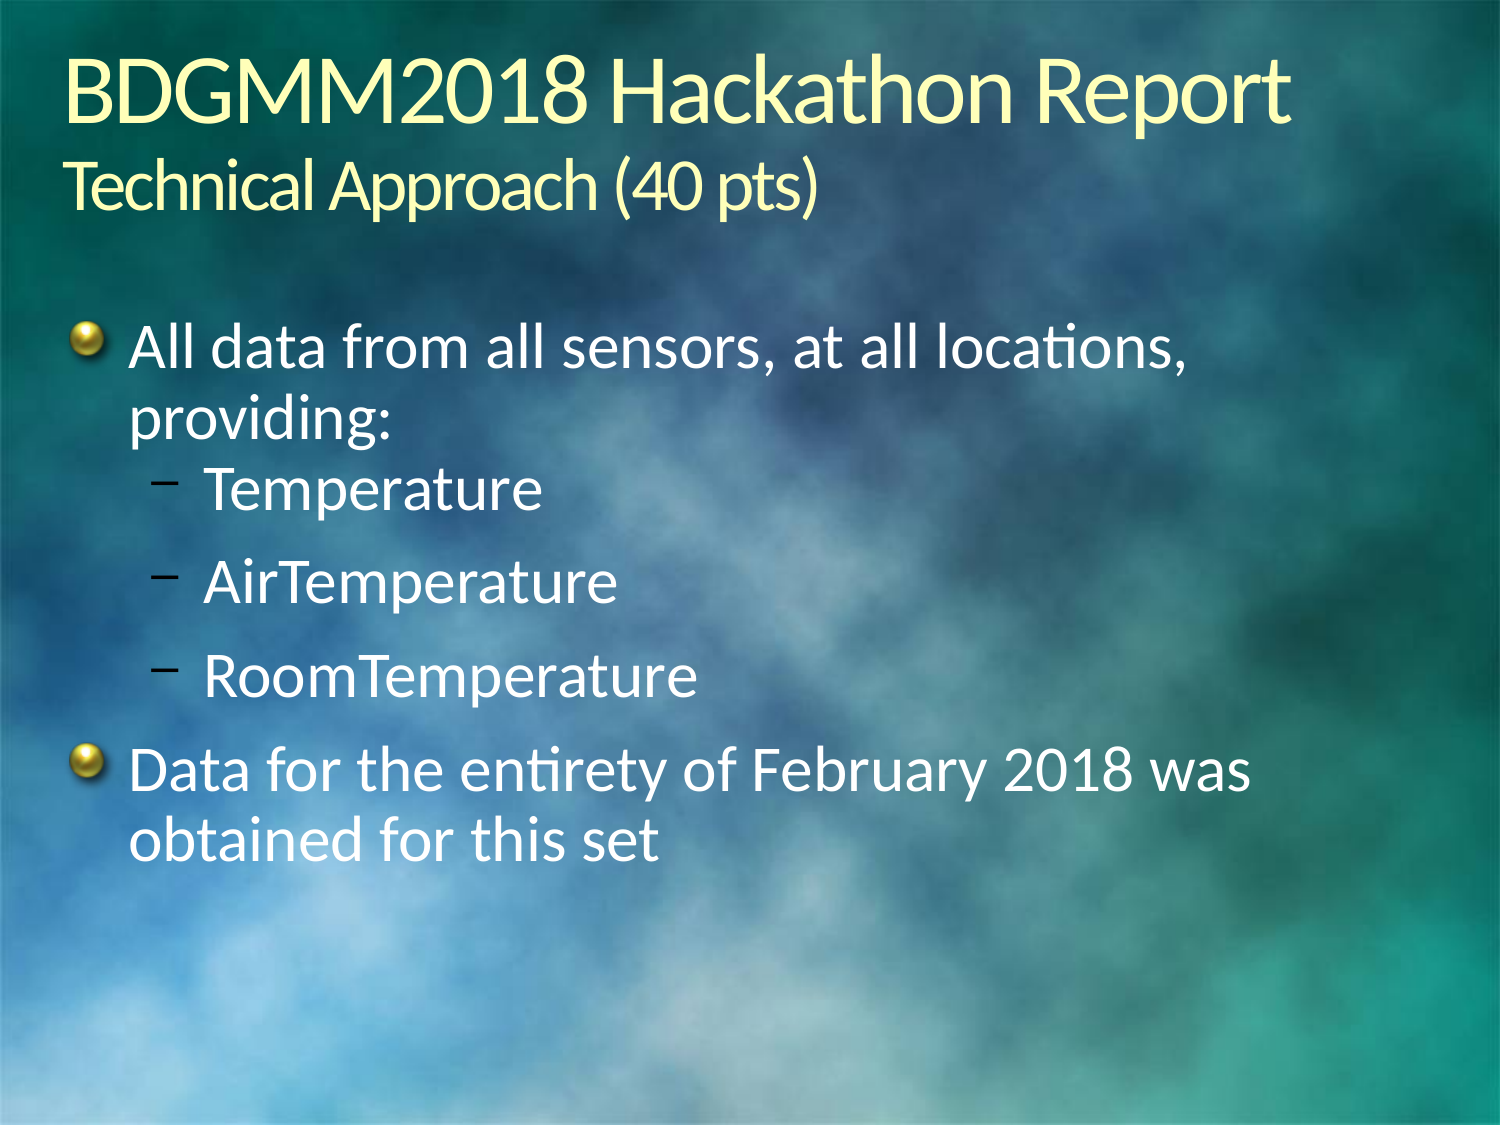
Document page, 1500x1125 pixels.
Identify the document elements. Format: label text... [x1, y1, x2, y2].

picture [0, 0, 1500, 1125]
list All data from all sensors, at all locations, providing: Temperature AirTemperature RoomTemperature Data for the entirety of February 2018 was obtained for this set [64, 312, 1440, 1075]
title BDGMM2018 Hackathon Report Technical Approach (40 pts) [62, 37, 1438, 229]
